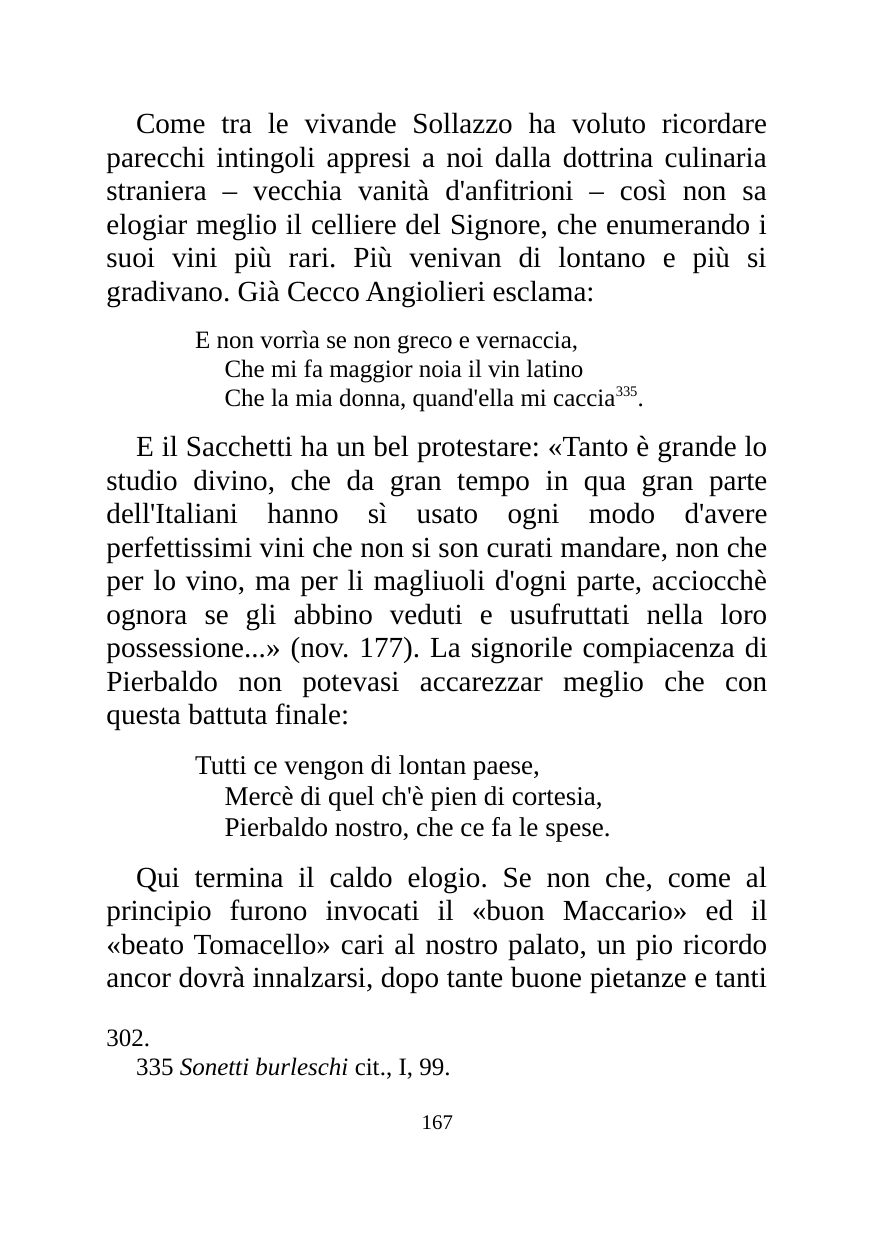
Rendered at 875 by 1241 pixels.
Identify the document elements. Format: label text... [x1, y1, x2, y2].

text Qui termina il caldo elogio. Se non che, come al principio furono invocati il «buon Maccario» ed il «beato Tomacello» cari al nostro palato, un pio ricordo ancor dovrà innalzarsi, dopo tante buone pietanze e tanti [106, 860, 768, 994]
text Come tra le vivande Sollazzo ha voluto ricordare parecchi intingoli appresi a noi dalla dottrina culinaria straniera – vecchia vanità d'anfitrioni – così non sa elogiar meglio il celliere del Signore, che enumerando i suoi vini più rari. Più venivan di lontano e più si gradivano. Già Cecco Angiolieri esclama: [106, 106, 768, 307]
text Sonetti burleschi cit., I, 99. [106, 1052, 768, 1080]
text Tutti ce vengon di lontan paese, Mercè di quel ch'è pien di cortesia, Pierbaldo nostro, che ce fa le spese. [195, 749, 768, 842]
text E non vorrìa se non greco e vernaccia, Che mi fa maggior noia il vin latino Che la mia donna, quand'ella mi caccia. [195, 325, 768, 411]
text E il Sacchetti ha un bel protestare: «Tanto è grande lo studio divino, che da gran tempo in qua gran parte dell'Italiani hanno sì usato ogni modo d'avere perfettissimi vini che non si son curati mandare, non che per lo vino, ma per li magliuoli d'ogni parte, acciocchè ognora se gli abbino veduti e usufruttati nella loro possessione...» (nov. 177). La signorile compiacenza di Pierbaldo non potevasi accarezzar meglio che con questa battuta finale: [106, 429, 768, 731]
text 302. [106, 1023, 768, 1052]
